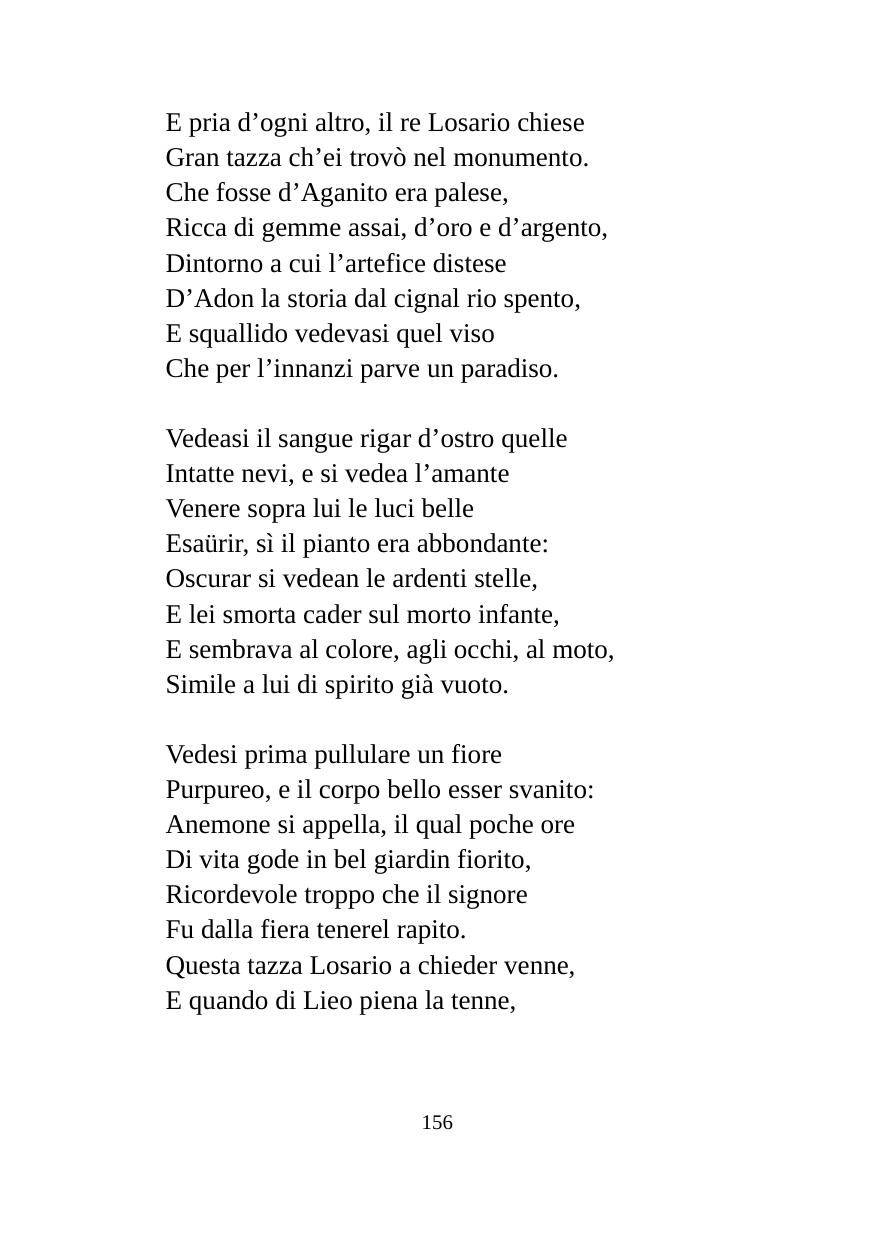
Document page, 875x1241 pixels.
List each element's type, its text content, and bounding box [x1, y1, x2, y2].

text Intatte nevi, e si vedea l’amante [165, 457, 768, 488]
text Oscurar si vedean le ardenti stelle, [165, 563, 768, 594]
text Dintorno a cui l’artefice distese [165, 247, 768, 278]
text E lei smorta cader sul morto infante, [165, 598, 768, 629]
text E squallido vedevasi quel viso [165, 317, 768, 348]
text Di vita gode in bel giardin fiorito, [165, 843, 768, 874]
text E sembrava al colore, agli occhi, al moto, [165, 633, 768, 664]
text Ricordevole troppo che il signore [165, 878, 768, 910]
text Che per l’innanzi parve un paradiso. [165, 352, 768, 383]
text E pria d’ogni altro, il re Losario chiese [165, 106, 768, 137]
text Anemone si appella, il qual poche ore [165, 808, 768, 839]
text Questa tazza Losario a chieder venne, [165, 949, 768, 980]
text Venere sopra lui le luci belle [165, 492, 768, 523]
text Vedesi prima pullulare un fiore [165, 738, 768, 769]
text Fu dalla fiera tenerel rapito. [165, 914, 768, 945]
text Ricca di gemme assai, d’oro e d’argento, [165, 212, 768, 243]
text E quando di Lieo piena la tenne, [165, 984, 768, 1015]
text D’Adon la storia dal cignal rio spento, [165, 282, 768, 313]
text Purpureo, e il corpo bello esser svanito: [165, 773, 768, 804]
text Esaürir, sì il pianto era abbondante: [165, 527, 768, 559]
text Gran tazza ch’ei trovò nel monumento. [165, 141, 768, 172]
text Vedeasi il sangue rigar d’ostro quelle [165, 422, 768, 453]
text Simile a lui di spirito già vuoto. [165, 668, 768, 699]
text Che fosse d’Aganito era palese, [165, 176, 768, 208]
